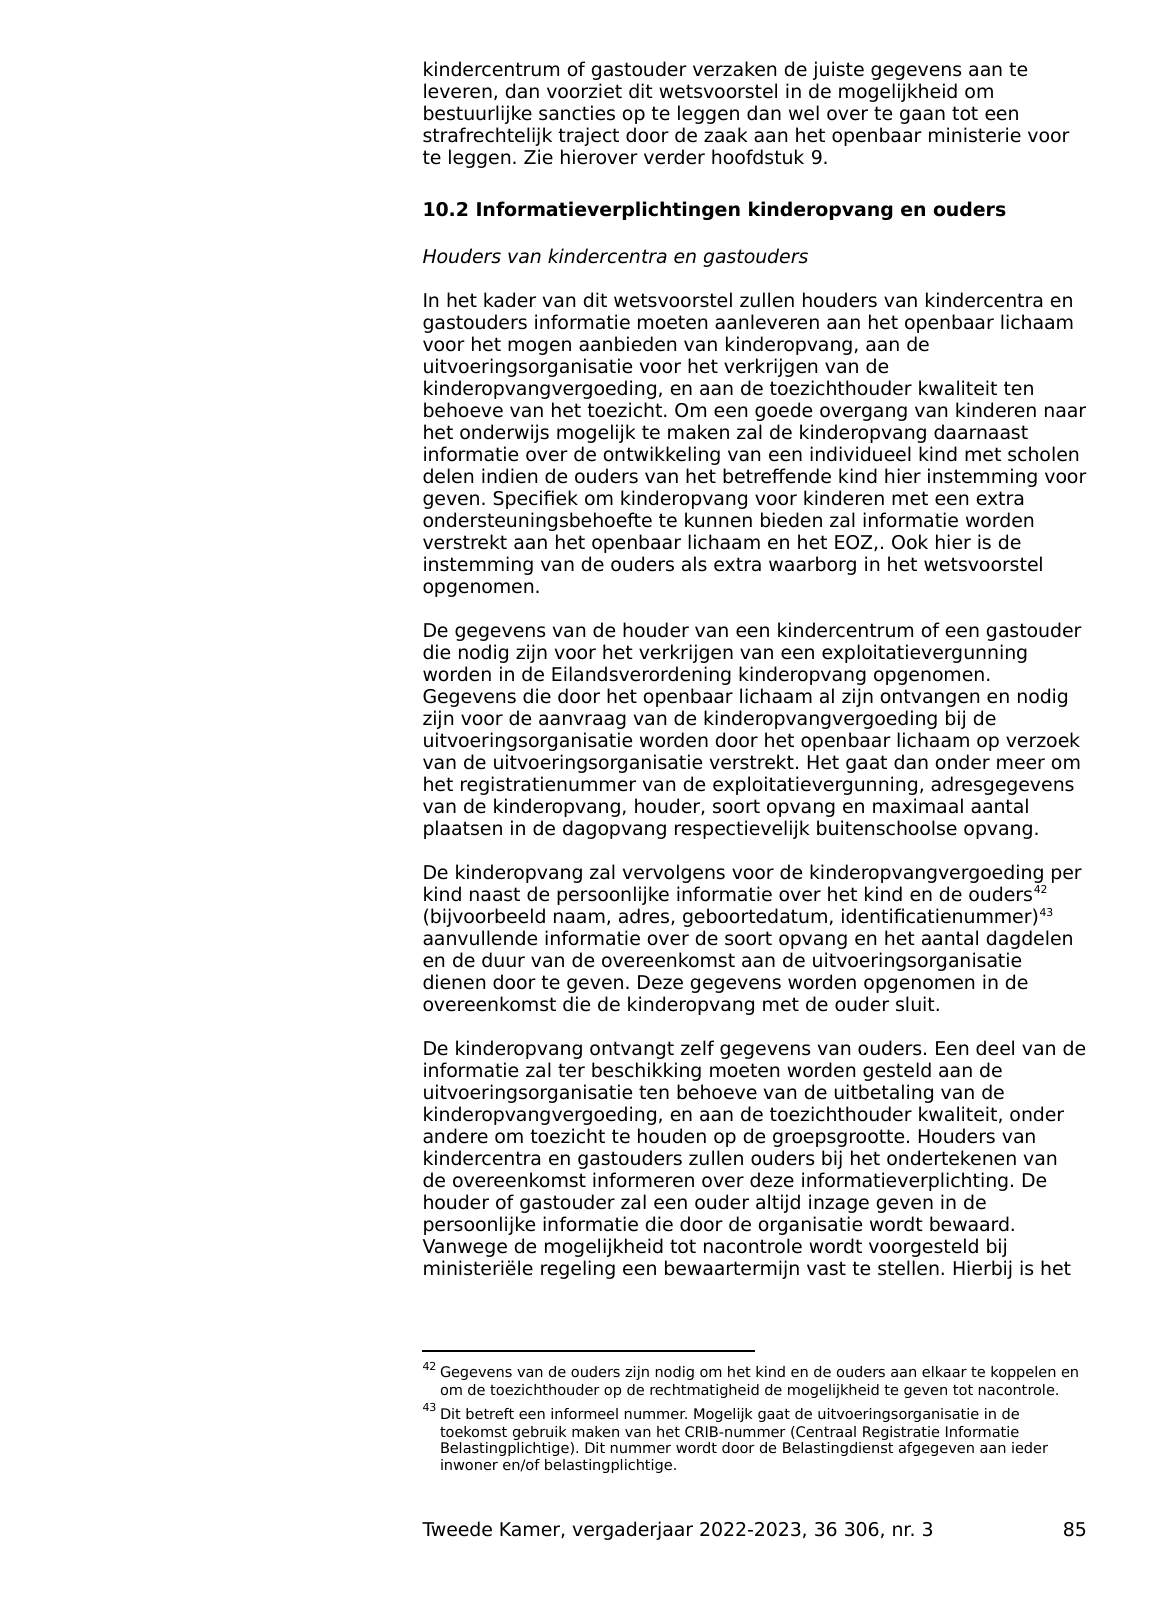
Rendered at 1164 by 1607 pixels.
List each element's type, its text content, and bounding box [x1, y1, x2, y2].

text Gegevens van de ouders zijn nodig om het kind en de ouders aan elkaar te koppelen en om de toezichthouder op de rechtmatigheid de mogelijkheid te geven tot nacontrole. [422, 1360, 1087, 1399]
text De kinderopvang ontvangt zelf gegevens van ouders. Een deel van de informatie zal ter beschikking moeten worden gesteld aan de uitvoeringsorganisatie ten behoeve van de uitbetaling van de kinderopvangvergoeding, en aan de toezichthouder kwaliteit, onder andere om toezicht te houden op de groepsgrootte. Houders van kindercentra en gastouders zullen ouders bij het ondertekenen van de overeenkomst informeren over deze informatieverplichting. De houder of gastouder zal een ouder altijd inzage geven in de persoonlijke informatie die door de organisatie wordt bewaard. Vanwege de mogelijkheid tot nacontrole wordt voorgesteld bij ministeriële regeling een bewaartermijn vast te stellen. Hierbij is het [422, 1038, 1087, 1280]
text De kinderopvang zal vervolgens voor de kinderopvangvergoeding per kind naast de persoonlijke informatie over het kind en de ouders (bijvoorbeeld naam, adres, geboortedatum, identificatienummer) aanvullende informatie over de soort opvang en het aantal dagdelen en de duur van de overeenkomst aan de uitvoeringsorganisatie dienen door te geven. Deze gegevens worden opgenomen in de overeenkomst die de kinderopvang met de ouder sluit. [422, 862, 1087, 1016]
text In het kader van dit wetsvoorstel zullen houders van kindercentra en gastouders informatie moeten aanleveren aan het openbaar lichaam voor het mogen aanbieden van kinderopvang, aan de uitvoeringsorganisatie voor het verkrijgen van de kinderopvangvergoeding, en aan de toezichthouder kwaliteit ten behoeve van het toezicht. Om een goede overgang van kinderen naar het onderwijs mogelijk te maken zal de kinderopvang daarnaast informatie over de ontwikkeling van een individueel kind met scholen delen indien de ouders van het betreffende kind hier instemming voor geven. Specifiek om kinderopvang voor kinderen met een extra ondersteuningsbehoefte te kunnen bieden zal informatie worden verstrekt aan het openbaar lichaam en het EOZ,. Ook hier is de instemming van de ouders als extra waarborg in het wetsvoorstel opgenomen. [422, 290, 1087, 598]
subtitle 10.2 Informatieverplichtingen kinderopvang en ouders [422, 199, 1087, 221]
text Dit betreft een informeel nummer. Mogelijk gaat de uitvoeringsorganisatie in de toekomst gebruik maken van het CRIB-nummer (Centraal Registratie Informatie Belastingplichtige). Dit nummer wordt door de Belastingdienst afgegeven aan ieder inwoner en/of belastingplichtige. [422, 1402, 1087, 1474]
text De gegevens van de houder van een kindercentrum of een gastouder die nodig zijn voor het verkrijgen van een exploitatievergunning worden in de Eilandsverordening kinderopvang opgenomen. Gegevens die door het openbaar lichaam al zijn ontvangen en nodig zijn voor de aanvraag van de kinderopvangvergoeding bij de uitvoeringsorganisatie worden door het openbaar lichaam op verzoek van de uitvoeringsorganisatie verstrekt. Het gaat dan onder meer om het registratienummer van de exploitatievergunning, adresgegevens van de kinderopvang, houder, soort opvang en maximaal aantal plaatsen in de dagopvang respectievelijk buitenschoolse opvang. [422, 620, 1087, 840]
text kindercentrum of gastouder verzaken de juiste gegevens aan te leveren, dan voorziet dit wetsvoorstel in de mogelijkheid om bestuurlijke sancties op te leggen dan wel over te gaan tot een strafrechtelijk traject door de zaak aan het openbaar ministerie voor te leggen. Zie hierover verder hoofdstuk 9. [422, 59, 1087, 169]
subtitle Houders van kindercentra en gastouders [422, 246, 1087, 268]
